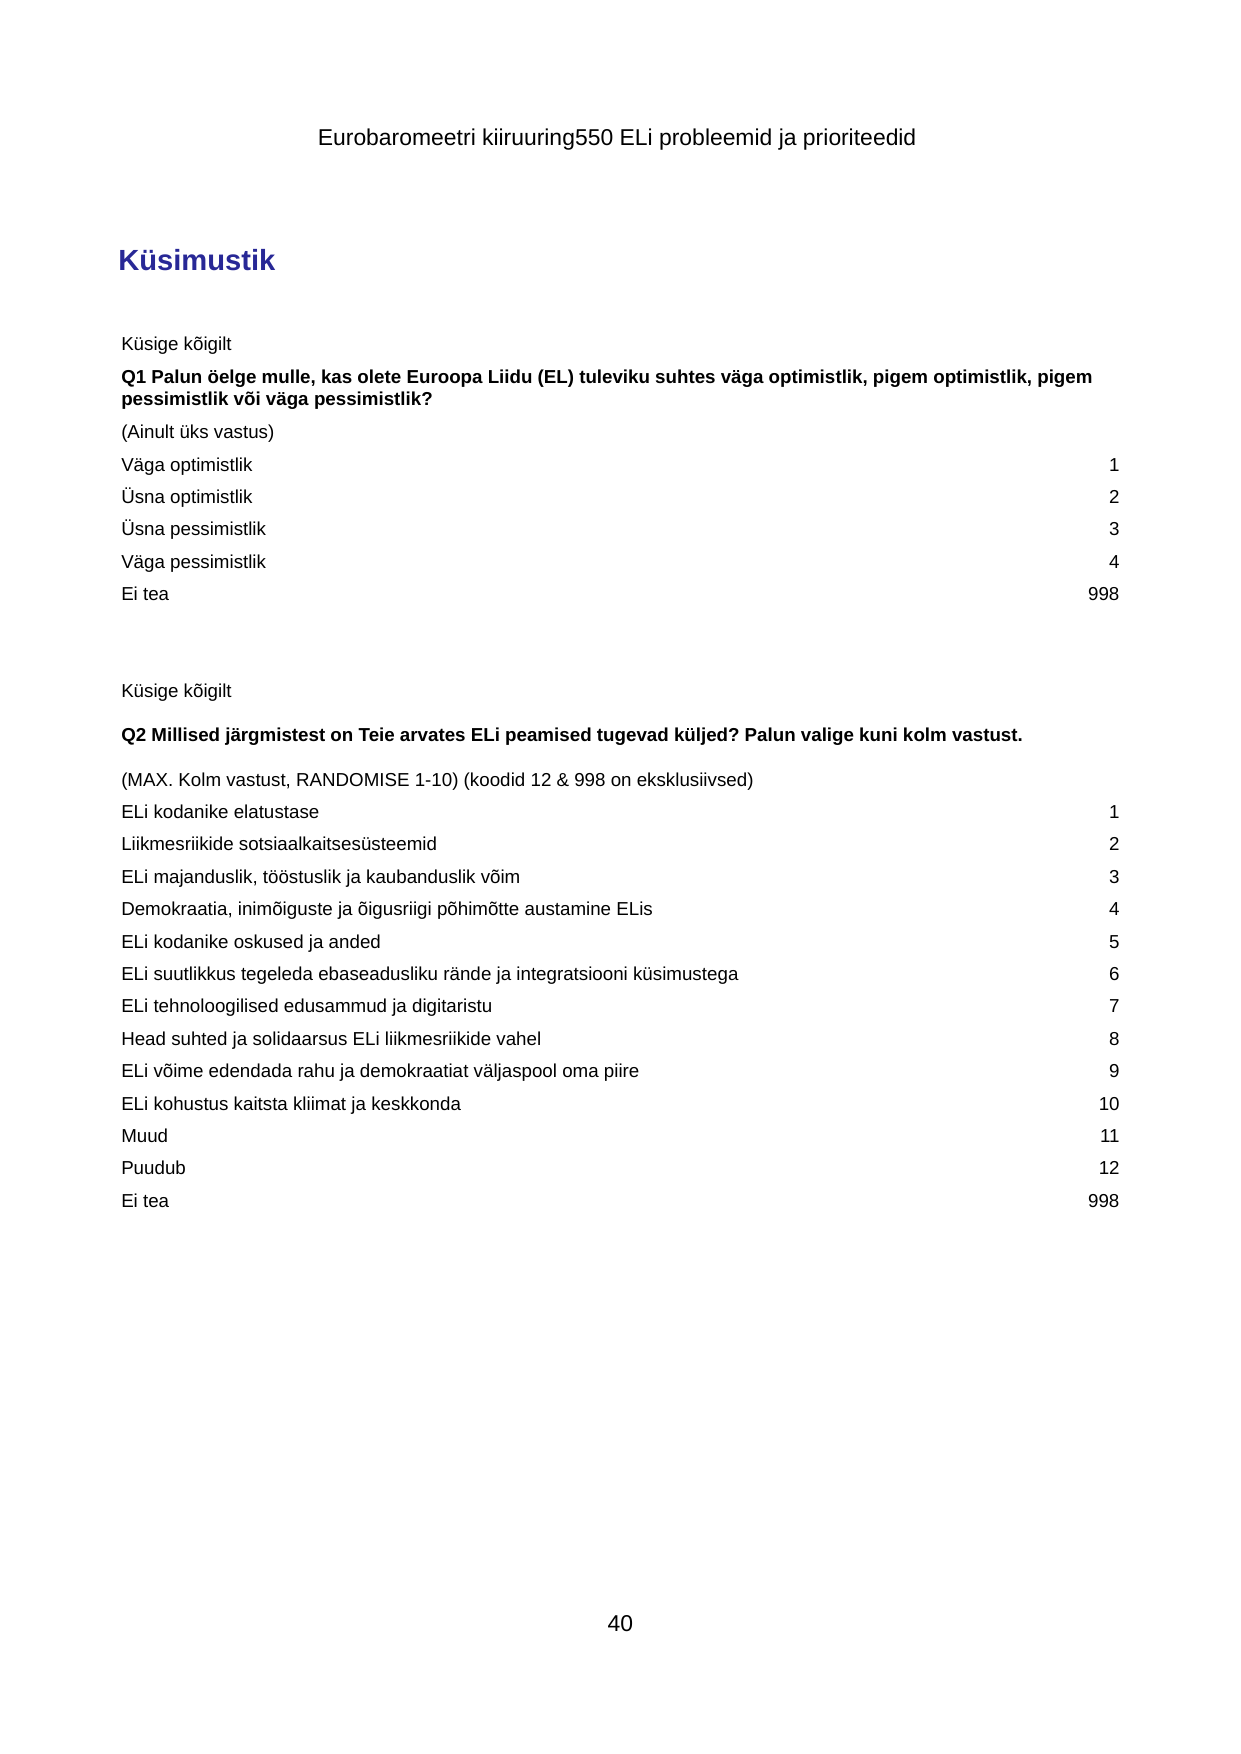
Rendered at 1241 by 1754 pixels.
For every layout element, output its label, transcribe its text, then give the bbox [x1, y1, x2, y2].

table_cell ELi kohustus kaitsta kliimat ja keskkonda [118, 1087, 1054, 1119]
table_cell Q2 Millised järgmistest on Teie arvates ELi peamised tugevad küljed? Palun valige kuni kolm vastust. [118, 707, 1122, 763]
table_cell 9 [1055, 1055, 1122, 1087]
table_cell Ei tea [118, 578, 1054, 610]
table_cell 12 [1055, 1152, 1122, 1184]
table_cell 7 [1055, 990, 1122, 1022]
table_cell [1055, 675, 1122, 707]
table_cell 2 [1055, 828, 1122, 860]
table_cell [118, 610, 1054, 642]
table_cell 11 [1055, 1119, 1122, 1152]
table_cell [1055, 610, 1122, 642]
table_cell 4 [1055, 893, 1122, 925]
table_cell 998 [1055, 1184, 1122, 1217]
table_cell ELi suutlikkus tegeleda ebaseadusliku rände ja integratsiooni küsimustega [118, 958, 1054, 990]
table_cell ELi kodanike oskused ja anded [118, 925, 1054, 957]
table_cell Puudub [118, 1152, 1054, 1184]
table_cell 10 [1055, 1087, 1122, 1119]
table_cell Küsige kõigilt [118, 675, 1054, 707]
table_cell (Ainult üks vastus) [118, 416, 1054, 448]
table_cell Ei tea [118, 1184, 1054, 1217]
table_cell Demokraatia, inimõiguste ja õigusriigi põhimõtte austamine ELis [118, 893, 1054, 925]
table_cell 998 [1055, 578, 1122, 610]
table_cell ELi võime edendada rahu ja demokraatiat väljaspool oma piire [118, 1055, 1054, 1087]
table_cell [1055, 416, 1122, 448]
table_cell [1055, 763, 1122, 795]
table_cell 3 [1055, 513, 1122, 545]
table_cell 2 [1055, 480, 1122, 513]
table_cell Liikmesriikide sotsiaalkaitsesüsteemid [118, 828, 1054, 860]
table_cell 5 [1055, 925, 1122, 957]
table_cell Üsna optimistlik [118, 480, 1054, 513]
table_header [1055, 328, 1122, 360]
table_cell 1 [1055, 795, 1122, 828]
table_cell 4 [1055, 545, 1122, 578]
table_header Küsige kõigilt [118, 328, 1054, 360]
subtitle Küsimustik [118, 243, 1122, 277]
table_cell ELi tehnoloogilised edusammud ja digitaristu [118, 990, 1054, 1022]
table_cell ELi majanduslik, tööstuslik ja kaubanduslik võim [118, 860, 1054, 893]
table_cell 8 [1055, 1022, 1122, 1054]
table_cell ELi kodanike elatustase [118, 795, 1054, 828]
table_cell (MAX. Kolm vastust, RANDOMISE 1-10) (koodid 12 & 998 on eksklusiivsed) [118, 763, 1054, 795]
table_cell [1055, 643, 1122, 675]
table_cell 3 [1055, 860, 1122, 893]
table_cell Muud [118, 1119, 1054, 1152]
table_cell Väga pessimistlik [118, 545, 1054, 578]
table_cell Väga optimistlik [118, 448, 1054, 480]
table_cell [118, 643, 1054, 675]
table_cell Üsna pessimistlik [118, 513, 1054, 545]
table_cell 1 [1055, 448, 1122, 480]
table_cell 6 [1055, 958, 1122, 990]
table_cell Q1 Palun öelge mulle, kas olete Euroopa Liidu (EL) tuleviku suhtes väga optimistlik, pigem optimistlik, pigem pessimistlik või väga pessimistlik? [118, 360, 1122, 416]
table_cell Head suhted ja solidaarsus ELi liikmesriikide vahel [118, 1022, 1054, 1054]
